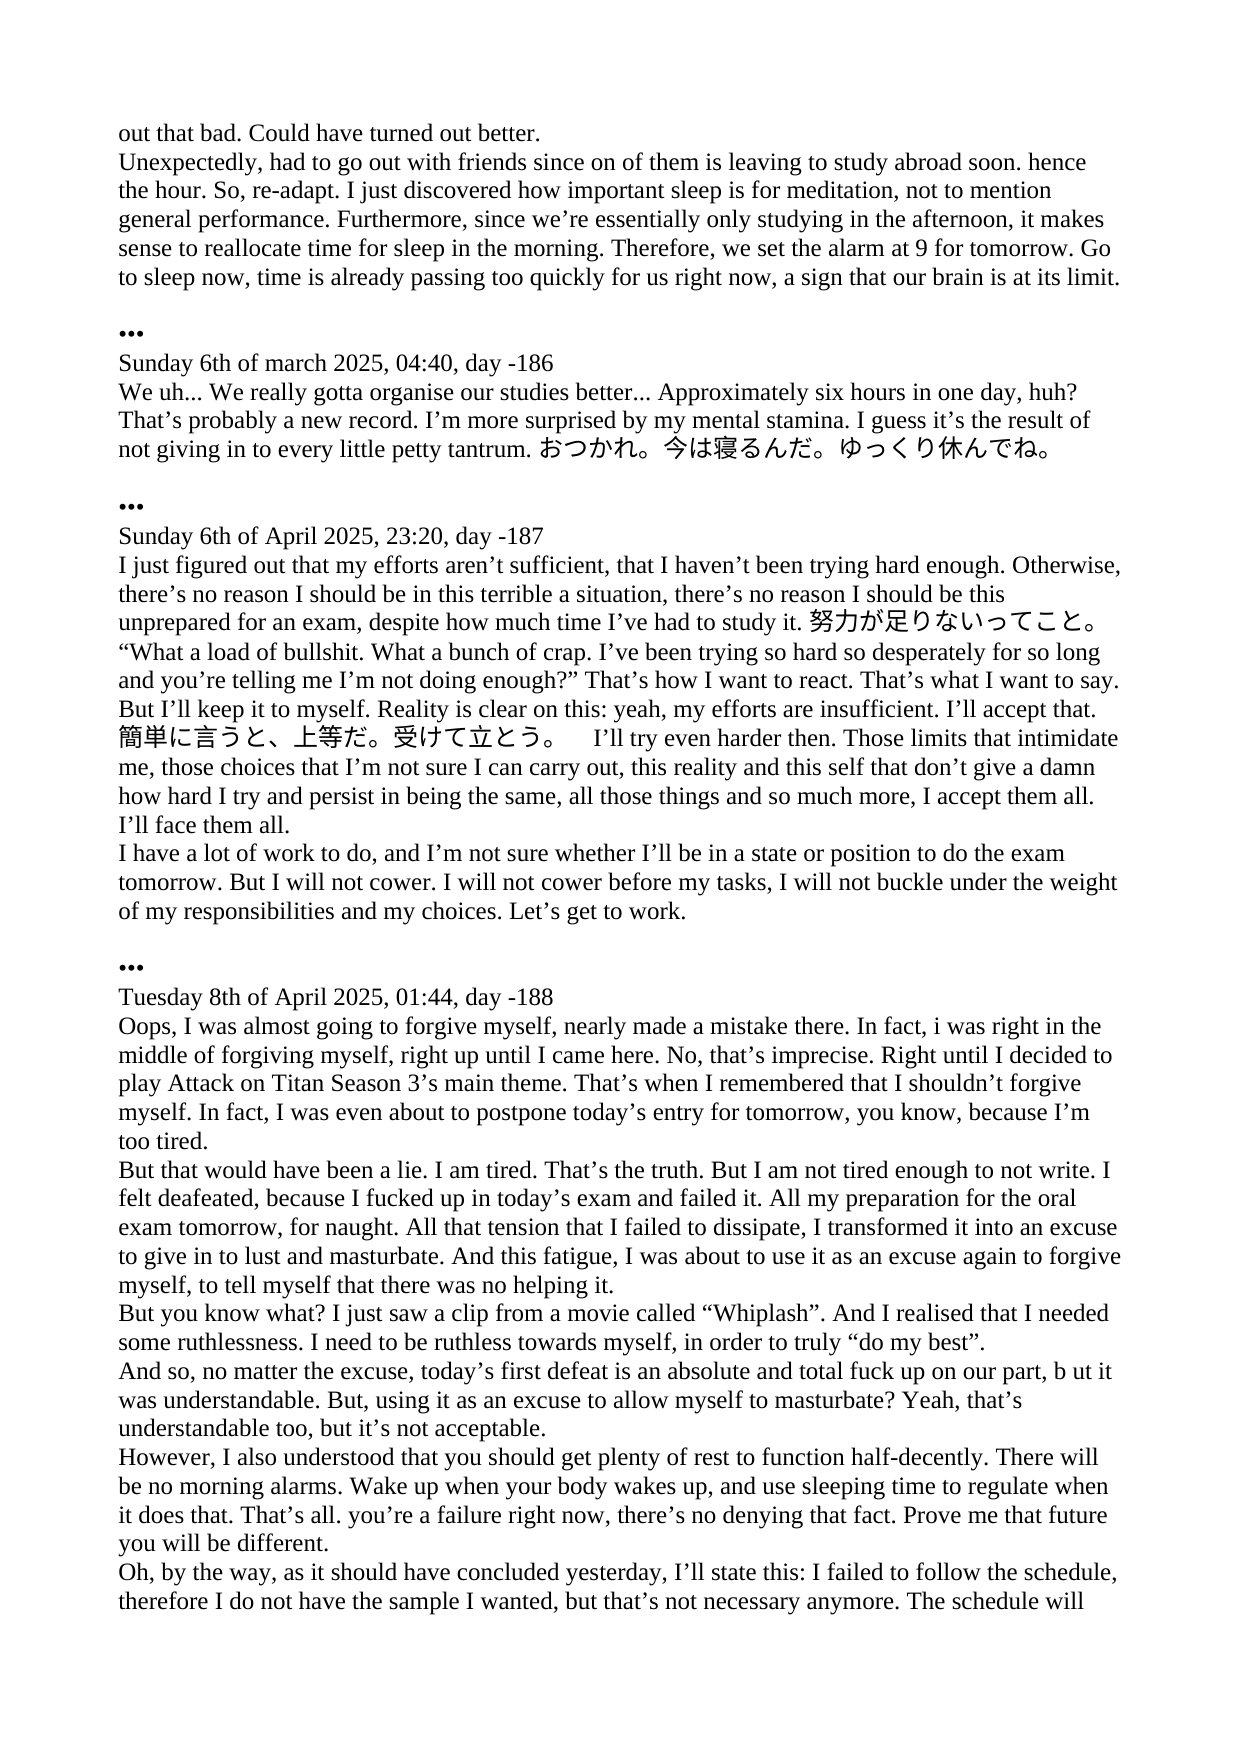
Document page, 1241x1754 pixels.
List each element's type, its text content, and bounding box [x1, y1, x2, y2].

text Oh, by the way, as it should have concluded yesterday, I’ll state this: I failed to follow the schedule, therefore I do not have the sample I wanted, but that’s not necessary anymore. The schedule will [118, 1557, 1122, 1615]
text Unexpectedly, had to go out with friends since on of them is leaving to study abroad soon. hence the hour. So, re-adapt. I just discovered how important sleep is for meditation, not to mention general performance. Furthermore, since we’re essentially only studying in the afternoon, it makes sense to reallocate time for sleep in the morning. Therefore, we set the alarm at 9 for tomorrow. Go to sleep now, time is already passing too quickly for us right now, a sign that our brain is at its limit. [118, 147, 1122, 291]
text out that bad. Could have turned out better. [118, 118, 1122, 147]
text And so, no matter the excuse, today’s first defeat is an absolute and total fuck up on our part, b ut it was understandable. But, using it as an excuse to allow myself to masturbate? Yeah, that’s understandable too, but it’s not acceptable. [118, 1356, 1122, 1442]
text I have a lot of work to do, and I’m not sure whether I’ll be in a state or position to do the exam tomorrow. But I will not cower. I will not cower before my tasks, I will not buckle under the weight of my responsibilities and my choices. Let’s get to work. [118, 838, 1122, 925]
text 簡単に言うと、上等だ。受けて立とう。 I’ll try even harder then. Those limits that intimidate me, those choices that I’m not sure I can carry out, this reality and this self that don’t give a damn how hard I try and persist in being the same, all those things and so much more, I accept them all. I’ll face them all. [118, 723, 1122, 838]
text Sunday 6th of march 2025, 04:40, day -186 [118, 348, 1122, 377]
text But you know what? I just saw a clip from a movie called “Whiplash”. And I realised that I needed some ruthlessness. I need to be ruthless towards myself, in order to truly “do my best”. [118, 1298, 1122, 1356]
text But that would have been a lie. I am tired. That’s the truth. But I am not tired enough to not write. I felt deafeated, because I fucked up in today’s exam and failed it. All my preparation for the oral exam tomorrow, for naught. All that tension that I failed to dissipate, I transformed it into an excuse to give in to lust and masturbate. And this fatigue, I was about to use it as an excuse again to forgive myself, to tell myself that there was no helping it. [118, 1155, 1122, 1298]
text I just figured out that my efforts aren’t sufficient, that I haven’t been trying hard enough. Otherwise, there’s no reason I should be in this terrible a situation, there’s no reason I should be this unprepared for an exam, despite how much time I’ve had to study it. 努力が足りないってこと。 [118, 550, 1122, 637]
text “What a load of bullshit. What a bunch of crap. I’ve been trying so hard so desperately for so long and you’re telling me I’m not doing enough?” That’s how I want to react. That’s what I want to say. But I’ll keep it to myself. Reality is clear on this: yeah, my efforts are insufficient. I’ll accept that. [118, 637, 1122, 723]
text We uh... We really gotta organise our studies better... Approximately six hours in one day, huh? That’s probably a new record. I’m more surprised by my mental stamina. I guess it’s the result of not giving in to every little petty tantrum. おつかれ。今は寝るんだ。ゆっくり休んでね。 [118, 377, 1122, 464]
text However, I also understood that you should get plenty of rest to function half-decently. There will be no morning alarms. Wake up when your body wakes up, and use sleeping time to regulate when it does that. That’s all. you’re a failure right now, there’s no denying that fact. Prove me that future you will be different. [118, 1442, 1122, 1557]
text Tuesday 8th of April 2025, 01:44, day -188 [118, 982, 1122, 1011]
text ••• [118, 953, 1122, 982]
text ••• [118, 492, 1122, 521]
text Sunday 6th of April 2025, 23:20, day -187 [118, 521, 1122, 550]
text ••• [118, 319, 1122, 348]
text Oops, I was almost going to forgive myself, nearly made a mistake there. In fact, i was right in the middle of forgiving myself, right up until I came here. No, that’s imprecise. Right until I decided to play Attack on Titan Season 3’s main theme. That’s when I remembered that I shouldn’t forgive myself. In fact, I was even about to postpone today’s entry for tomorrow, you know, because I’m too tired. [118, 1011, 1122, 1155]
